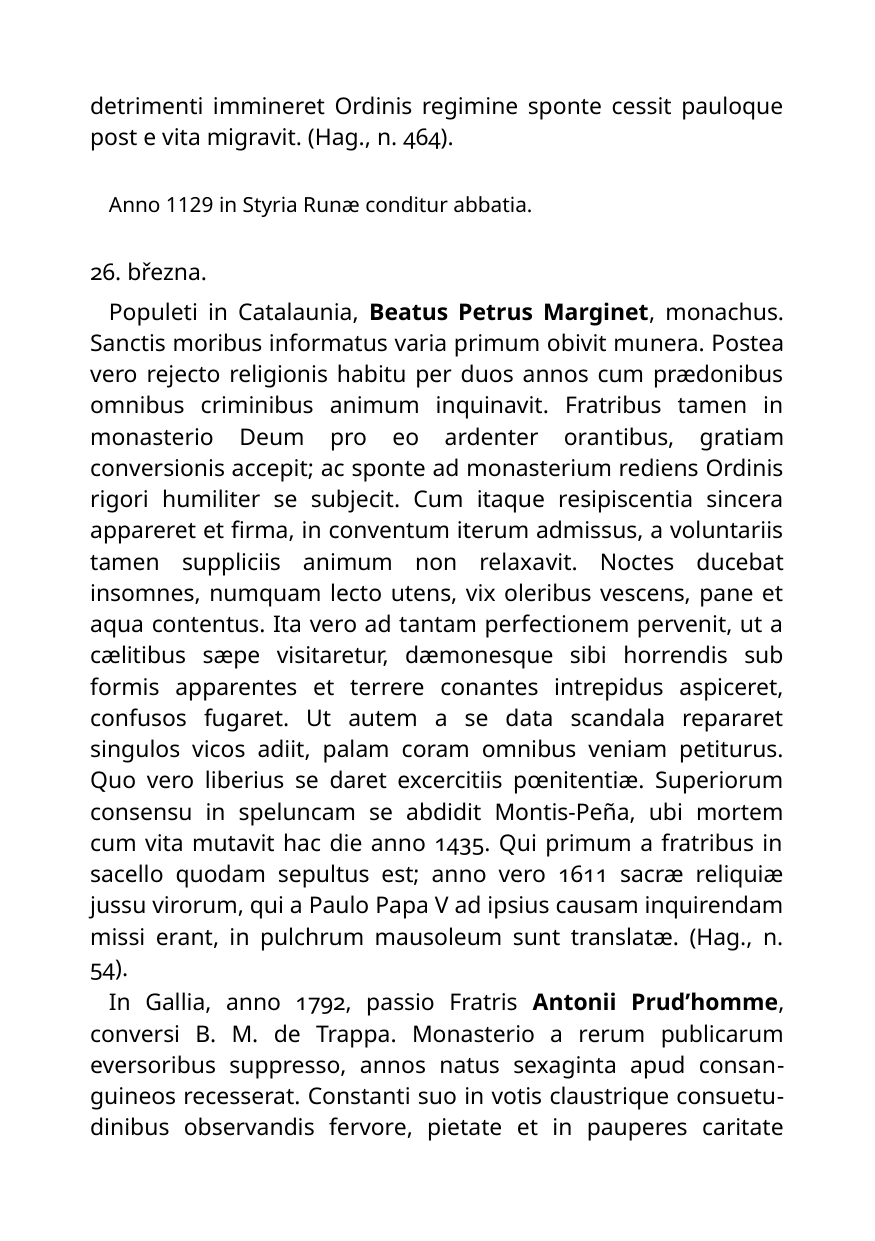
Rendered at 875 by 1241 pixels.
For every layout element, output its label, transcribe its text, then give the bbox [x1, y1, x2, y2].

text detrimenti immineret Ordinis regimine sponte cessit pauloque post e vita migravit. (Hag., n. 464). [90, 90, 784, 152]
text In Gallia, anno 1792, passio Fratris Antonii Prud’homme, conversi B. M. de Trappa. Monasterio a rerum publicarum eversoribus suppresso, annos natus sexaginta apud consan­guineos recesserat. Constanti suo in votis claustrique consuetu­dinibus observandis fervore, pietate et in pauperes caritate [90, 986, 784, 1142]
text 26. března. [90, 256, 784, 287]
text Populeti in Catalaunia, Beatus Petrus Marginet, mona­chus. Sanctis moribus informatus varia primum obivit mu­nera. Postea vero rejecto religionis habitu per duos annos cum prædonibus omnibus criminibus animum inquinavit. Fratribus tamen in monasterio Deum pro eo ardenter oran­tibus, gratiam conversionis accepit; ac sponte ad monasterium rediens Ordinis rigori humiliter se subjecit. Cum itaque resipiscentia sincera appareret et firma, in conventum iterum admissus, a voluntariis tamen suppliciis animum non relaxa­vit. Noctes ducebat insomnes, numquam lecto utens, vix oleribus vescens, pane et aqua contentus. Ita vero ad tantam perfectionem pervenit, ut a cælitibus sæpe visitaretur, dæmonesque sibi horrendis sub formis apparentes et terrere conantes intrepidus aspiceret, confusos fugaret. Ut autem a se data scandala repararet singulos vicos adiit, palam coram omnibus veniam petiturus. Quo vero liberius se daret excercitiis pœnitentiæ. Superiorum consensu in speluncam se abdidit Montis-Peña, ubi mortem cum vita mutavit hac die anno 1435. Qui primum a fratribus in sacello quodam sepultus est; anno vero 1611 sacræ reliquiæ jussu virorum, qui a Paulo Papa V ad ipsius causam inquirendam missi erant, in pulchrum mausoleum sunt translatæ. (Hag., n. 54). [90, 296, 784, 983]
text Anno 1129 in Styria Runæ conditur abbatia. [90, 190, 784, 218]
